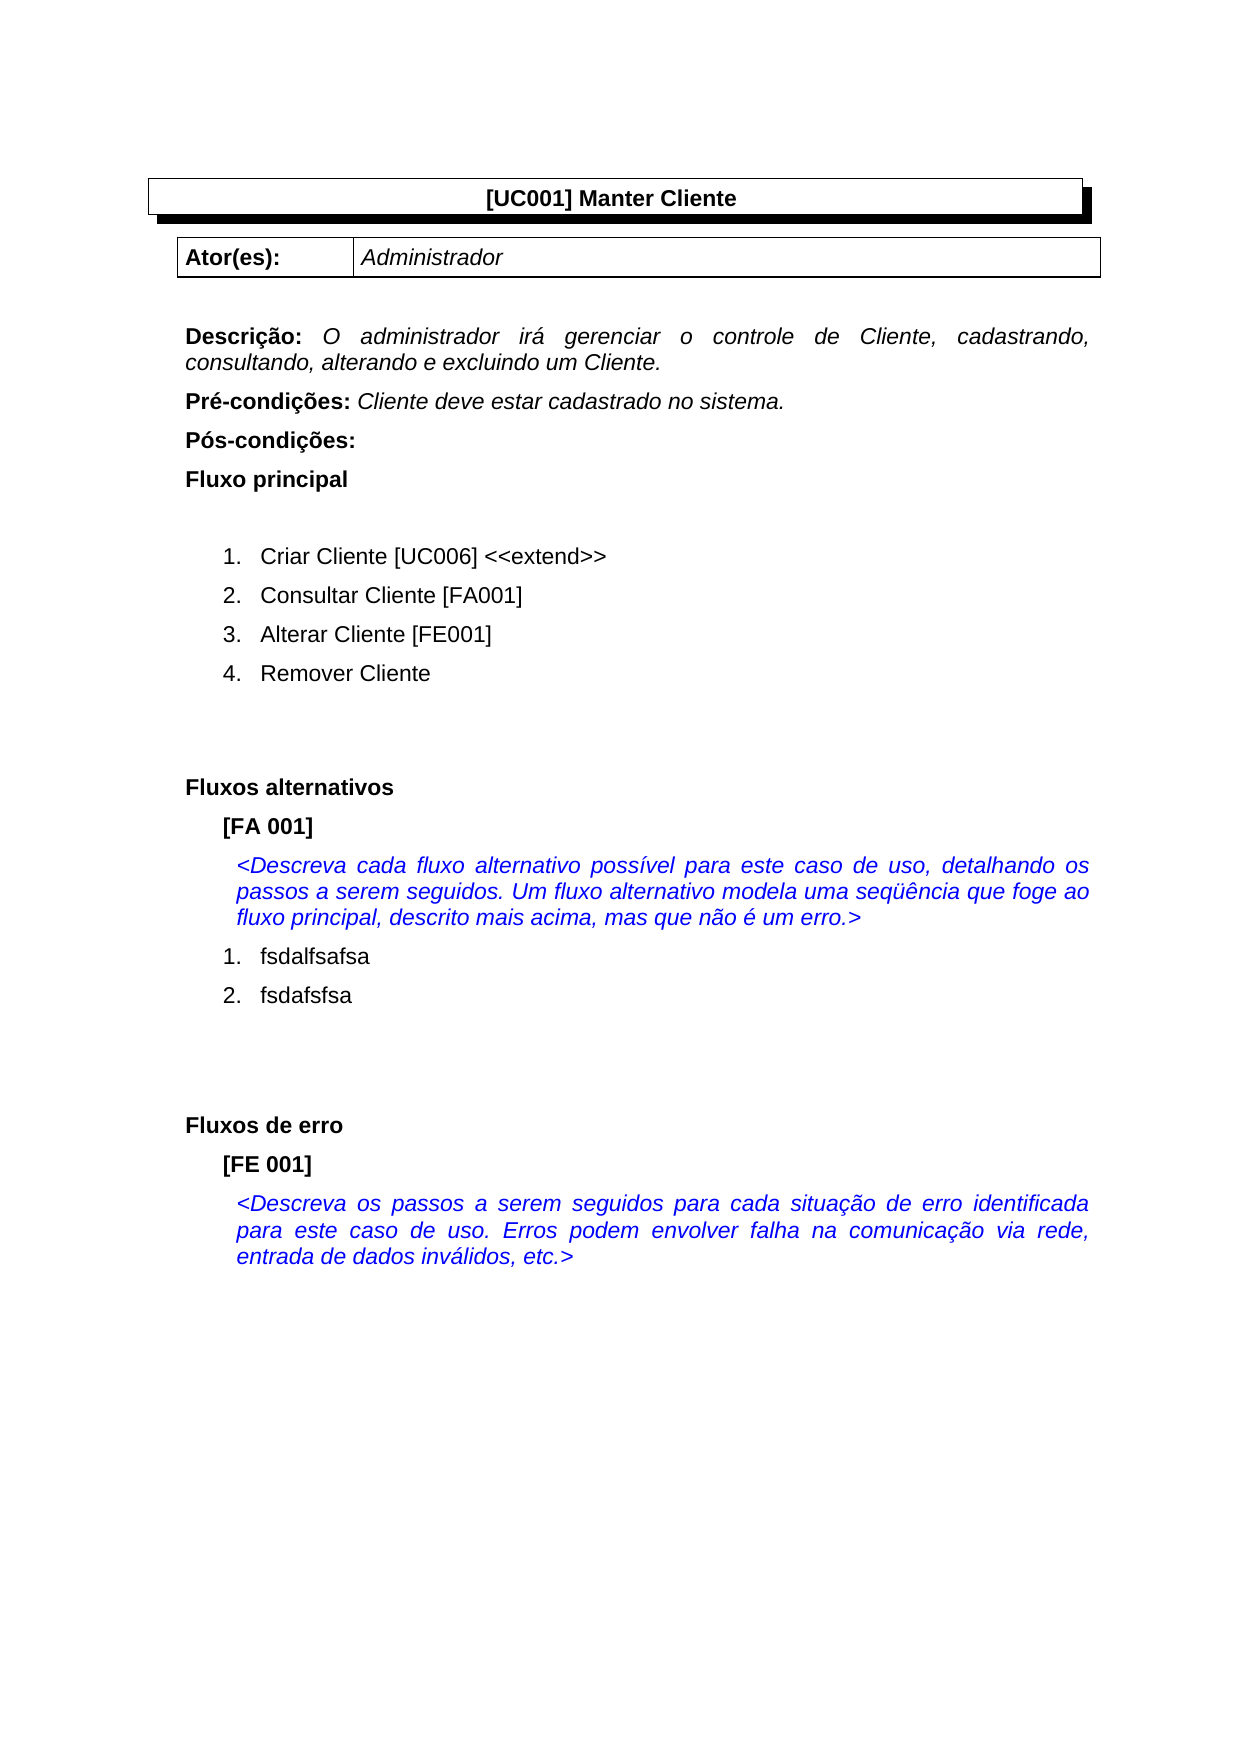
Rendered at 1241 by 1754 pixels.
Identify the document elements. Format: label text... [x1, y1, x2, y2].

text <Descreva cada fluxo alternativo possível para este caso de uso, detalhando os passos a serem seguidos. Um fluxo alternativo modela uma seqüência que foge ao fluxo principal, descrito mais acima, mas que não é um erro.> [236, 852, 1092, 931]
text [FE 001] [223, 1151, 1092, 1178]
text Fluxos de erro [185, 1112, 1092, 1139]
text Descrição: O administrador irá gerenciar o controle de Cliente, cadastrando, consultando, alterando e excluindo um Cliente. [185, 323, 1092, 375]
text [FA 001] [223, 813, 1092, 839]
text Pré-condições: Cliente deve estar cadastrado no sistema. [185, 388, 1092, 414]
text Fluxos alternativos [185, 774, 1092, 800]
list fsdafsfsa [223, 982, 1092, 1008]
text Fluxo principal [185, 466, 1092, 492]
text Pós-condições: [185, 427, 1092, 453]
table_header Ator(es): [178, 238, 353, 276]
table_header Administrador [354, 238, 1100, 276]
list fsdalfsafsa [223, 943, 1092, 969]
list Alterar Cliente [FE001] [223, 621, 1092, 647]
text <Descreva os passos a serem seguidos para cada situação de erro identificada para este caso de uso. Erros podem envolver falha na comunicação via rede, entrada de dados inválidos, etc.> [236, 1190, 1092, 1269]
list Consultar Cliente [FA001] [223, 582, 1092, 608]
text [UC001] Manter Cliente [149, 179, 1082, 214]
list Remover Cliente [223, 660, 1092, 686]
list Criar Cliente [UC006] <<extend>> [223, 543, 1092, 569]
